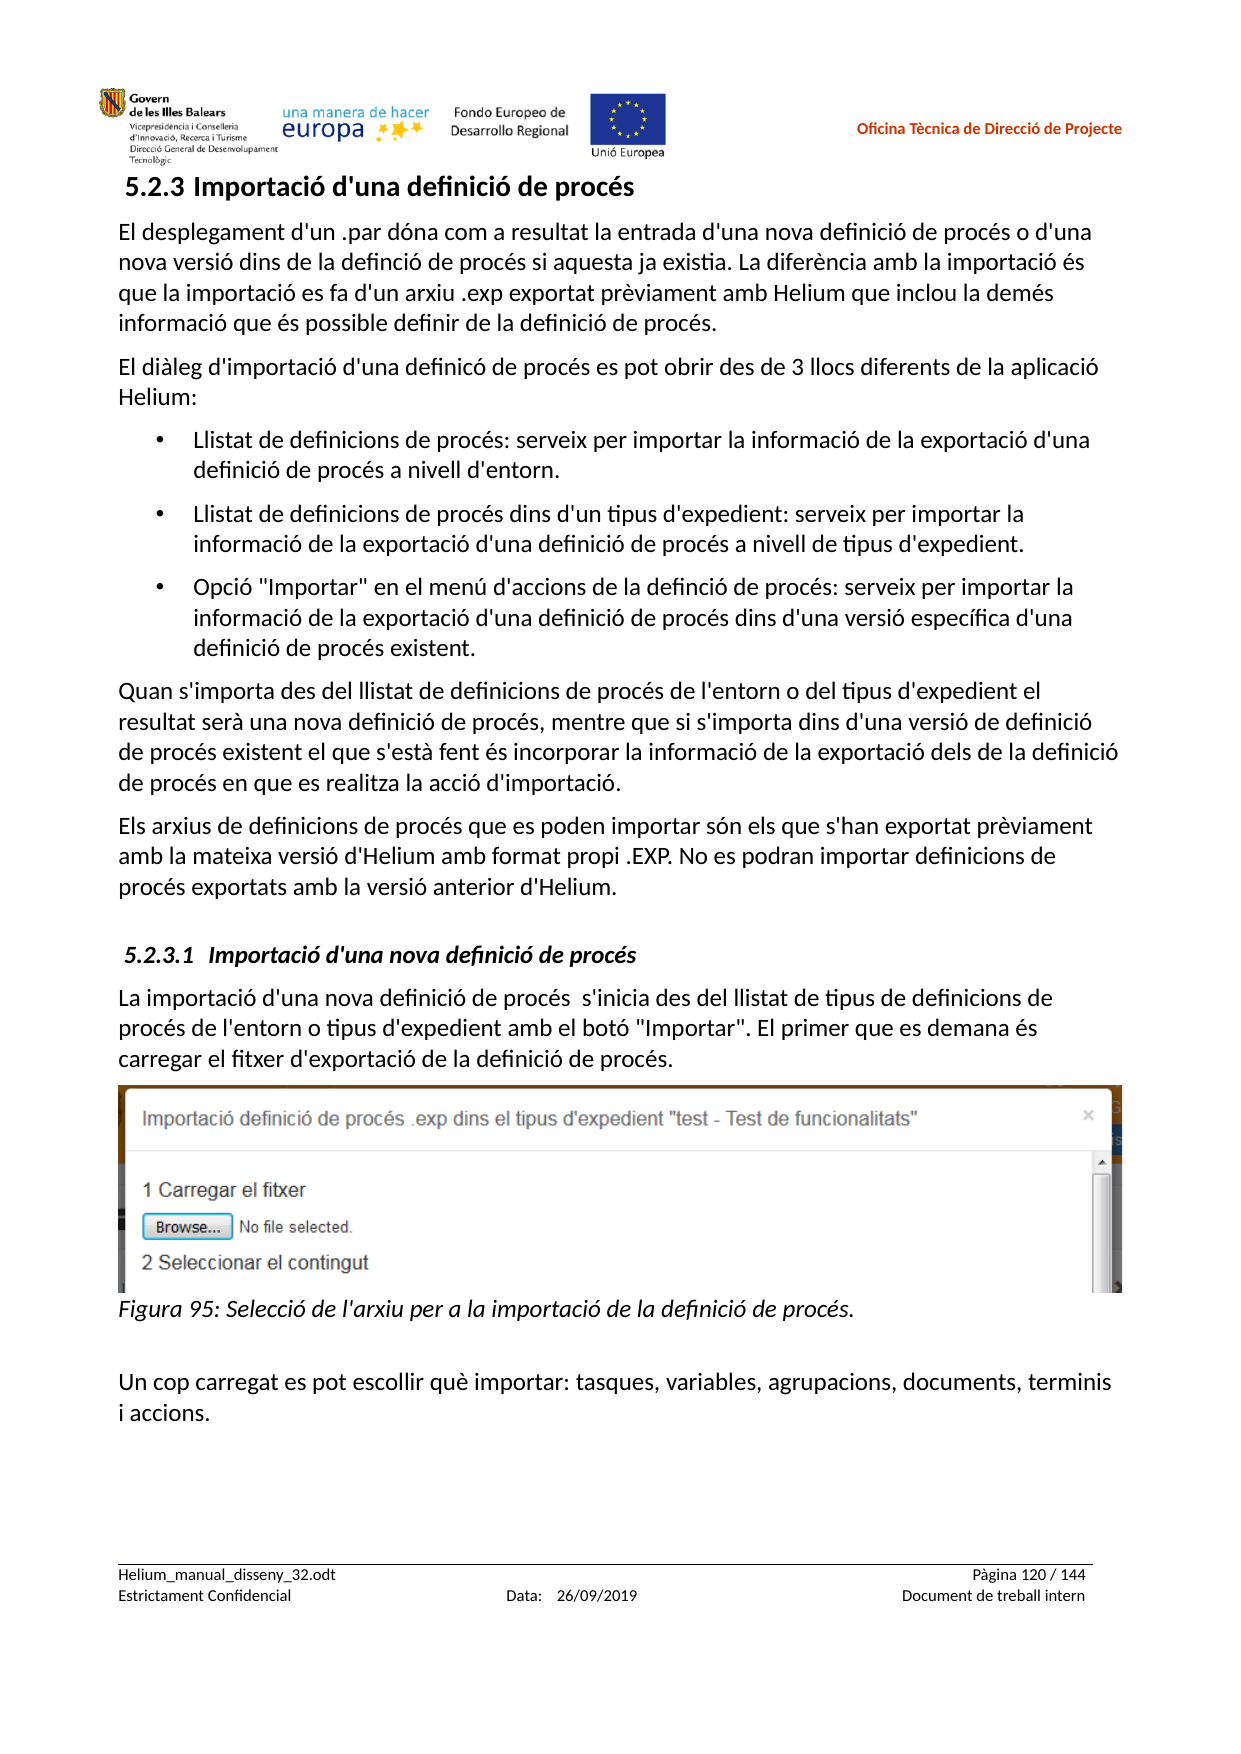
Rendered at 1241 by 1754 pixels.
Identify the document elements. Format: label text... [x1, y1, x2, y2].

text Quan s'importa des del llistat de definicions de procés de l'entorn o del tipus d'expedient el resultat serà una nova definició de procés, mentre que si s'importa dins d'una versió de definició de procés existent el que s'està fent és incorporar la informació de la exportació dels de la definició de procés en que es realitza la acció d'importació. [118, 675, 1122, 797]
list Llistat de definicions de procés: serveix per importar la informació de la exportació d'una definició de procés a nivell d'entorn. [156, 424, 1122, 485]
picture [99, 87, 668, 166]
text La importació d'una nova definició de procés s'inicia des del llistat de tipus de definicions de procés de l'entorn o tipus d'expedient amb el botó "Importar". El primer que es demana és carregar el fitxer d'exportació de la definició de procés. [118, 982, 1122, 1073]
text El desplegament d'un .par dóna com a resultat la entrada d'una nova definició de procés o d'una nova versió dins de la definció de procés si aquesta ja existia. La diferència amb la importació és que la importació es fa d'un arxiu .exp exportat prèviament amb Helium que inclou la demés informació que és possible definir de la definició de procés. [118, 216, 1122, 338]
text Figura 95: Selecció de l'arxiu per a la importació de la definició de procés. [118, 1293, 1122, 1323]
subtitle Importació d'una definició de procés [118, 168, 1122, 203]
subtitle Importació d'una nova definició de procés [118, 939, 1122, 969]
text Un cop carregat es pot escollir què importar: tasques, variables, agrupacions, documents, terminis i accions. [118, 1366, 1122, 1427]
list Opció "Importar" en el menú d'accions de la definció de procés: serveix per importar la informació de la exportació d'una definició de procés dins d'una versió específica d'una definició de procés existent. [156, 571, 1122, 663]
list Llistat de definicions de procés dins d'un tipus d'expedient: serveix per importar la informació de la exportació d'una definició de procés a nivell de tipus d'expedient. [156, 498, 1122, 559]
picture [118, 1085, 1123, 1293]
text El diàleg d'importació d'una definicó de procés es pot obrir des de 3 llocs diferents de la aplicació Helium: [118, 351, 1122, 412]
text Els arxius de definicions de procés que es poden importar són els que s'han exportat prèviament amb la mateixa versió d'Helium amb format propi .EXP. No es podran importar definicions de procés exportats amb la versió anterior d'Helium. [118, 810, 1122, 901]
